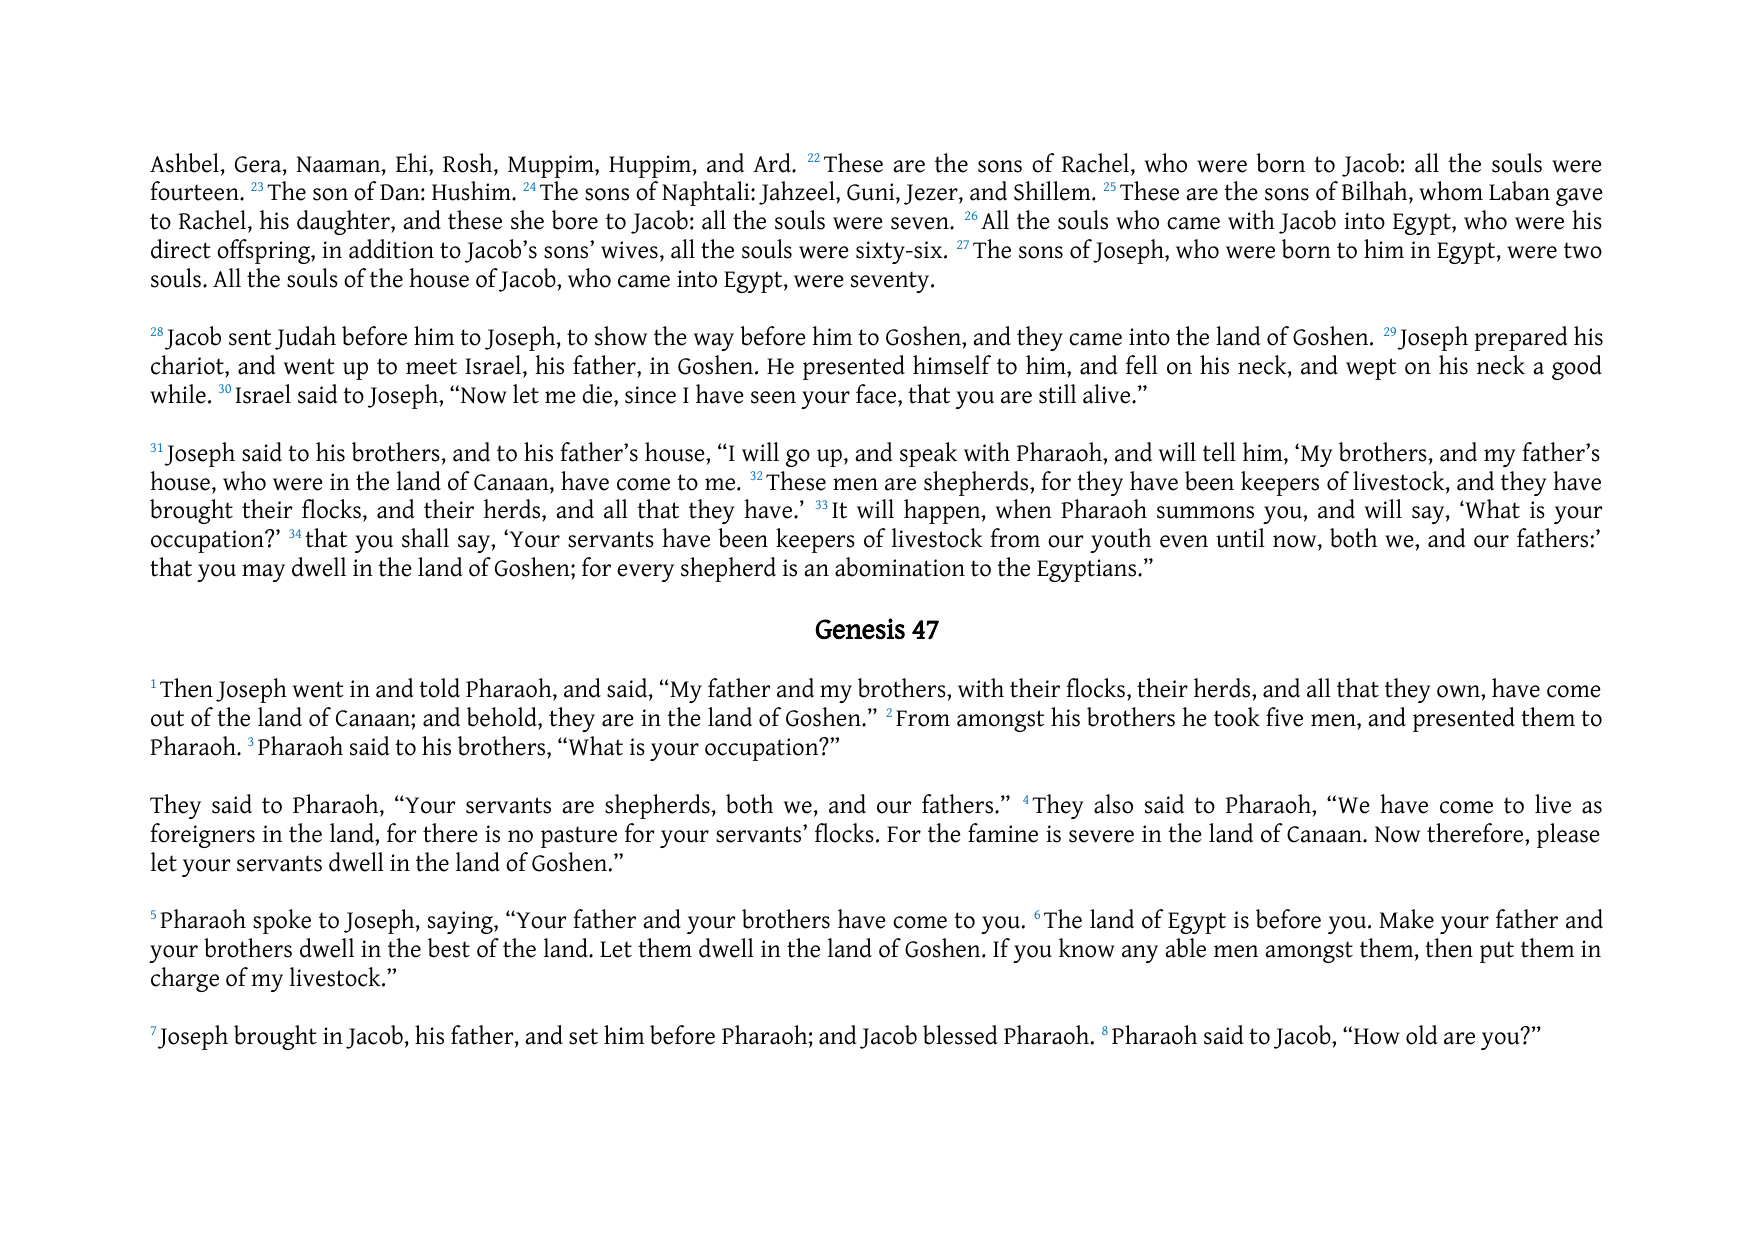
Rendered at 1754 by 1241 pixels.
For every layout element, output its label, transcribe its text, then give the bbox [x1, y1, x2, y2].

text Genesis 47 [150, 613, 1604, 646]
text 5 Pharaoh spoke to Joseph, saying, “Your father and your brothers have come to you. 6 The land of Egypt is before you. Make your father and your brothers dwell in the best of the land. Let them dwell in the land of Goshen. If you know any able men amongst them, then put them in charge of my livestock.” [150, 907, 1604, 993]
text 7 Joseph brought in Jacob, his father, and set him before Pharaoh; and Jacob blessed Pharaoh. 8 Pharaoh said to Jacob, “How old are you?” [150, 1023, 1604, 1052]
text 1 Then Joseph went in and told Pharaoh, and said, “My father and my brothers, with their flocks, their herds, and all that they own, have come out of the land of Canaan; and behold, they are in the land of Goshen.” 2 From amongst his brothers he took five men, and presented them to Pharaoh. 3 Pharaoh said to his brothers, “What is your occupation?” [150, 676, 1604, 762]
text 28 Jacob sent Judah before him to Joseph, to show the way before him to Goshen, and they came into the land of Goshen. 29 Joseph prepared his chariot, and went up to meet Israel, his father, in Goshen. He presented himself to him, and fell on his neck, and wept on his neck a good while. 30 Israel said to Joseph, “Now let me die, since I have seen your face, that you are still alive.” [150, 323, 1604, 410]
text 31 Joseph said to his brothers, and to his father’s house, “I will go up, and speak with Pharaoh, and will tell him, ‘My brothers, and my father’s house, who were in the land of Canaan, have come to me. 32 These men are shepherds, for they have been keepers of livestock, and they have brought their flocks, and their herds, and all that they have.’ 33 It will happen, when Pharaoh summons you, and will say, ‘What is your occupation?’ 34 that you shall say, ‘Your servants have been keepers of livestock from our youth even until now, both we, and our fathers:’ that you may dwell in the land of Goshen; for every shepherd is an abomination to the Egyptians.” [150, 439, 1604, 583]
text They said to Pharaoh, “Your servants are shepherds, both we, and our fathers.” 4 They also said to Pharaoh, “We have come to live as foreigners in the land, for there is no pasture for your servants’ flocks. For the famine is severe in the land of Canaan. Now therefore, please let your servants dwell in the land of Goshen.” [150, 791, 1604, 878]
text Ashbel, Gera, Naaman, Ehi, Rosh, Muppim, Huppim, and Ard. 22 These are the sons of Rachel, who were born to Jacob: all the souls were fourteen. 23 The son of Dan: Hushim. 24 The sons of Naphtali: Jahzeel, Guni, Jezer, and Shillem. 25 These are the sons of Bilhah, whom Laban gave to Rachel, his daughter, and these she bore to Jacob: all the souls were seven. 26 All the souls who came with Jacob into Egypt, who were his direct offspring, in addition to Jacob’s sons’ wives, all the souls were sixty-six. 27 The sons of Joseph, who were born to him in Egypt, were two souls. All the souls of the house of Jacob, who came into Egypt, were seventy. [150, 150, 1604, 294]
